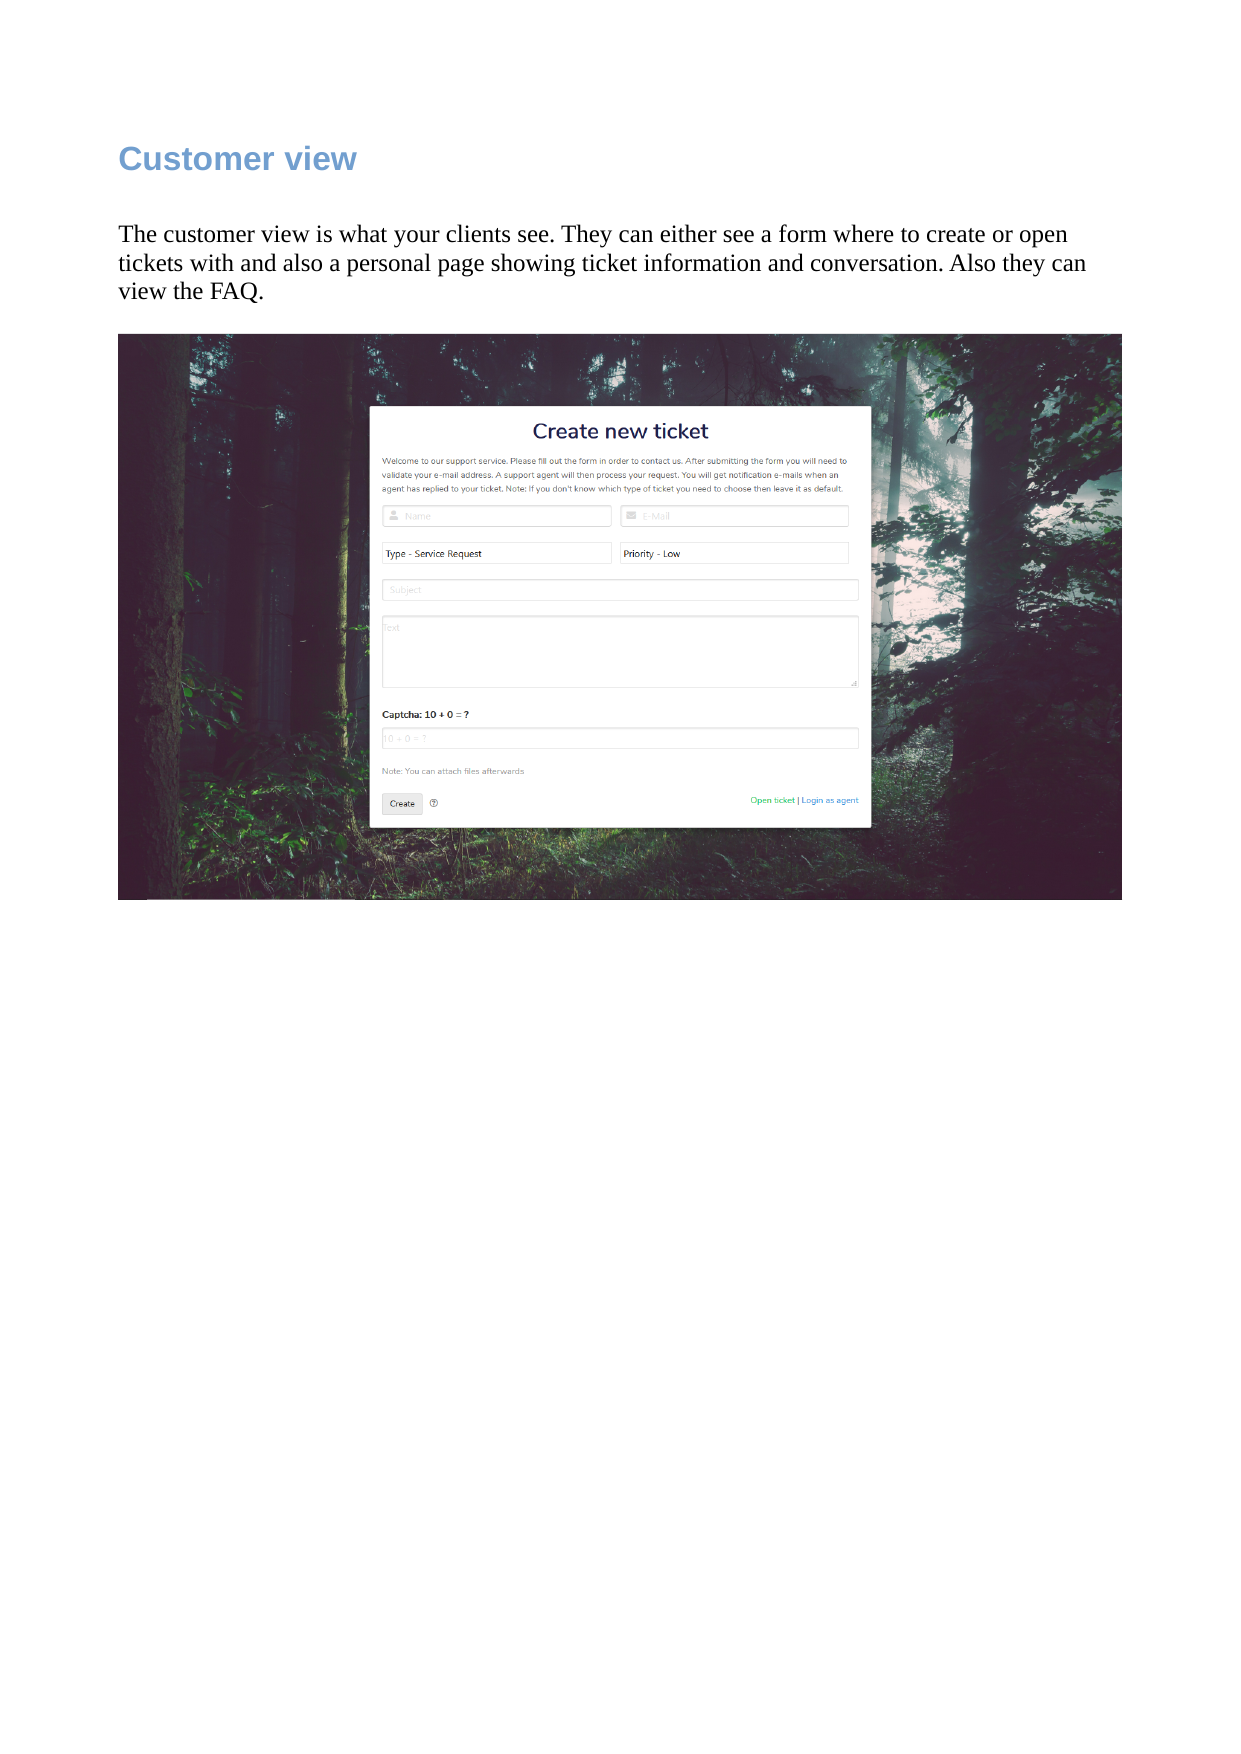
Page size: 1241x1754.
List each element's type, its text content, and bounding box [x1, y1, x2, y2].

text The customer view is what your clients see. They can either see a form where to create or open tickets with and also a personal page showing ticket information and conversation. Also they can view the FAQ. [118, 219, 1122, 305]
picture [118, 333, 1123, 900]
subtitle Customer view [118, 139, 1122, 178]
